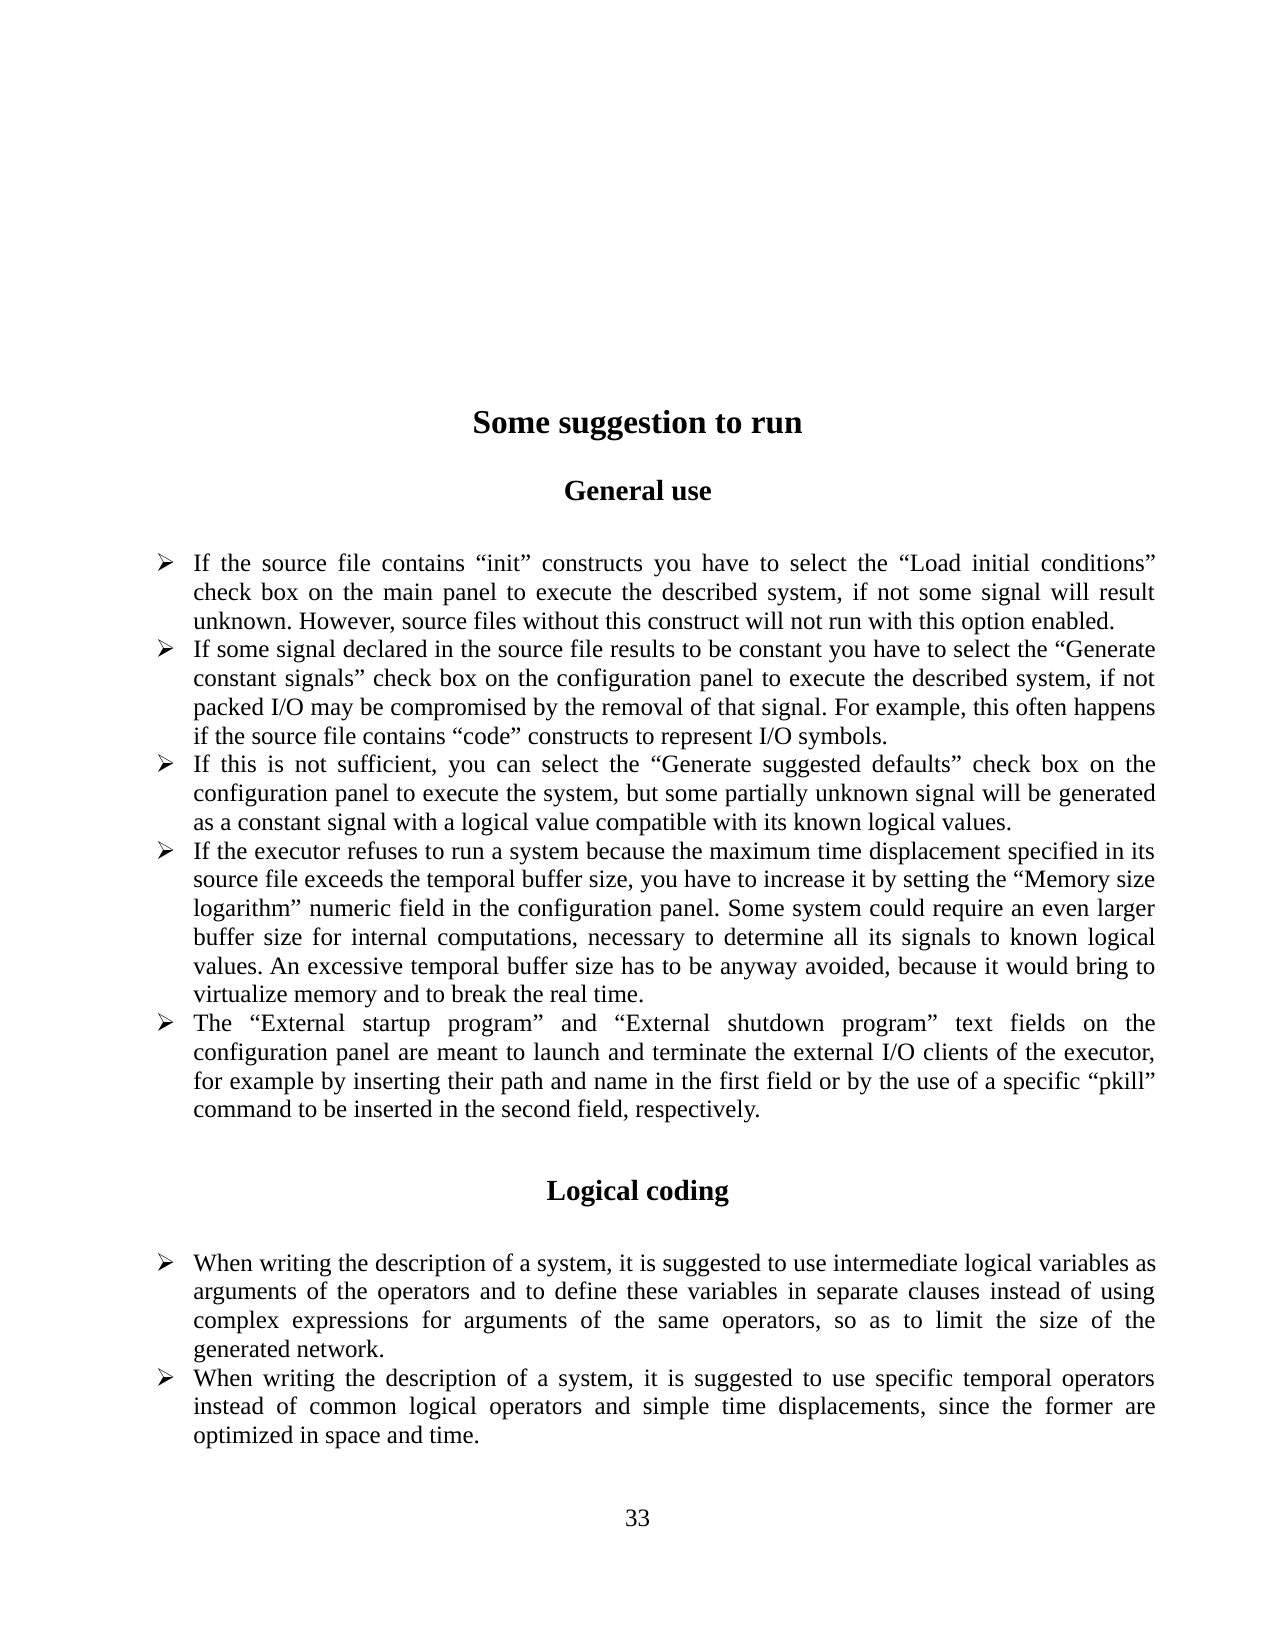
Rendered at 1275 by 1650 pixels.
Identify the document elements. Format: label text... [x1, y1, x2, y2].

list The “External startup program” and “External shutdown program” text fields on the configuration panel are meant to launch and terminate the external I/O clients of the executor, for example by inserting their path and name in the first field or by the use of a specific “pkill” command to be inserted in the second field, respectively. [156, 1008, 1157, 1123]
list If some signal declared in the source file results to be constant you have to select the “Generate constant signals” check box on the configuration panel to execute the described system, if not packed I/O may be compromised by the removal of that signal. For example, this often happens if the source file contains “code” constructs to represent I/O symbols. [156, 634, 1157, 749]
list If this is not sufficient, you can select the “Generate suggested defaults” check box on the configuration panel to execute the system, but some partially unknown signal will be generated as a constant signal with a logical value compatible with its known logical values. [156, 749, 1157, 836]
subtitle Logical coding [118, 1173, 1157, 1206]
subtitle General use [118, 473, 1157, 507]
list When writing the description of a system, it is suggested to use specific temporal operators instead of common logical operators and simple time displacements, since the former are optimized in space and time. [156, 1363, 1157, 1449]
list When writing the description of a system, it is suggested to use intermediate logical variables as arguments of the operators and to define these variables in separate clauses instead of using complex expressions for arguments of the same operators, so as to limit the size of the generated network. [156, 1248, 1157, 1363]
list If the source file contains “init” constructs you have to select the “Load initial conditions” check box on the main panel to execute the described system, if not some signal will result unknown. However, source files without this construct will not run with this option enabled. [156, 548, 1157, 634]
list If the executor refuses to run a system because the maximum time displacement specified in its source file exceeds the temporal buffer size, you have to increase it by setting the “Memory size logarithm” numeric field in the configuration panel. Some system could require an even larger buffer size for internal computations, necessary to determine all its signals to known logical values. An excessive temporal buffer size has to be anyway avoided, because it would bring to virtualize memory and to break the real time. [156, 836, 1157, 1008]
subtitle Some suggestion to run [118, 402, 1157, 440]
